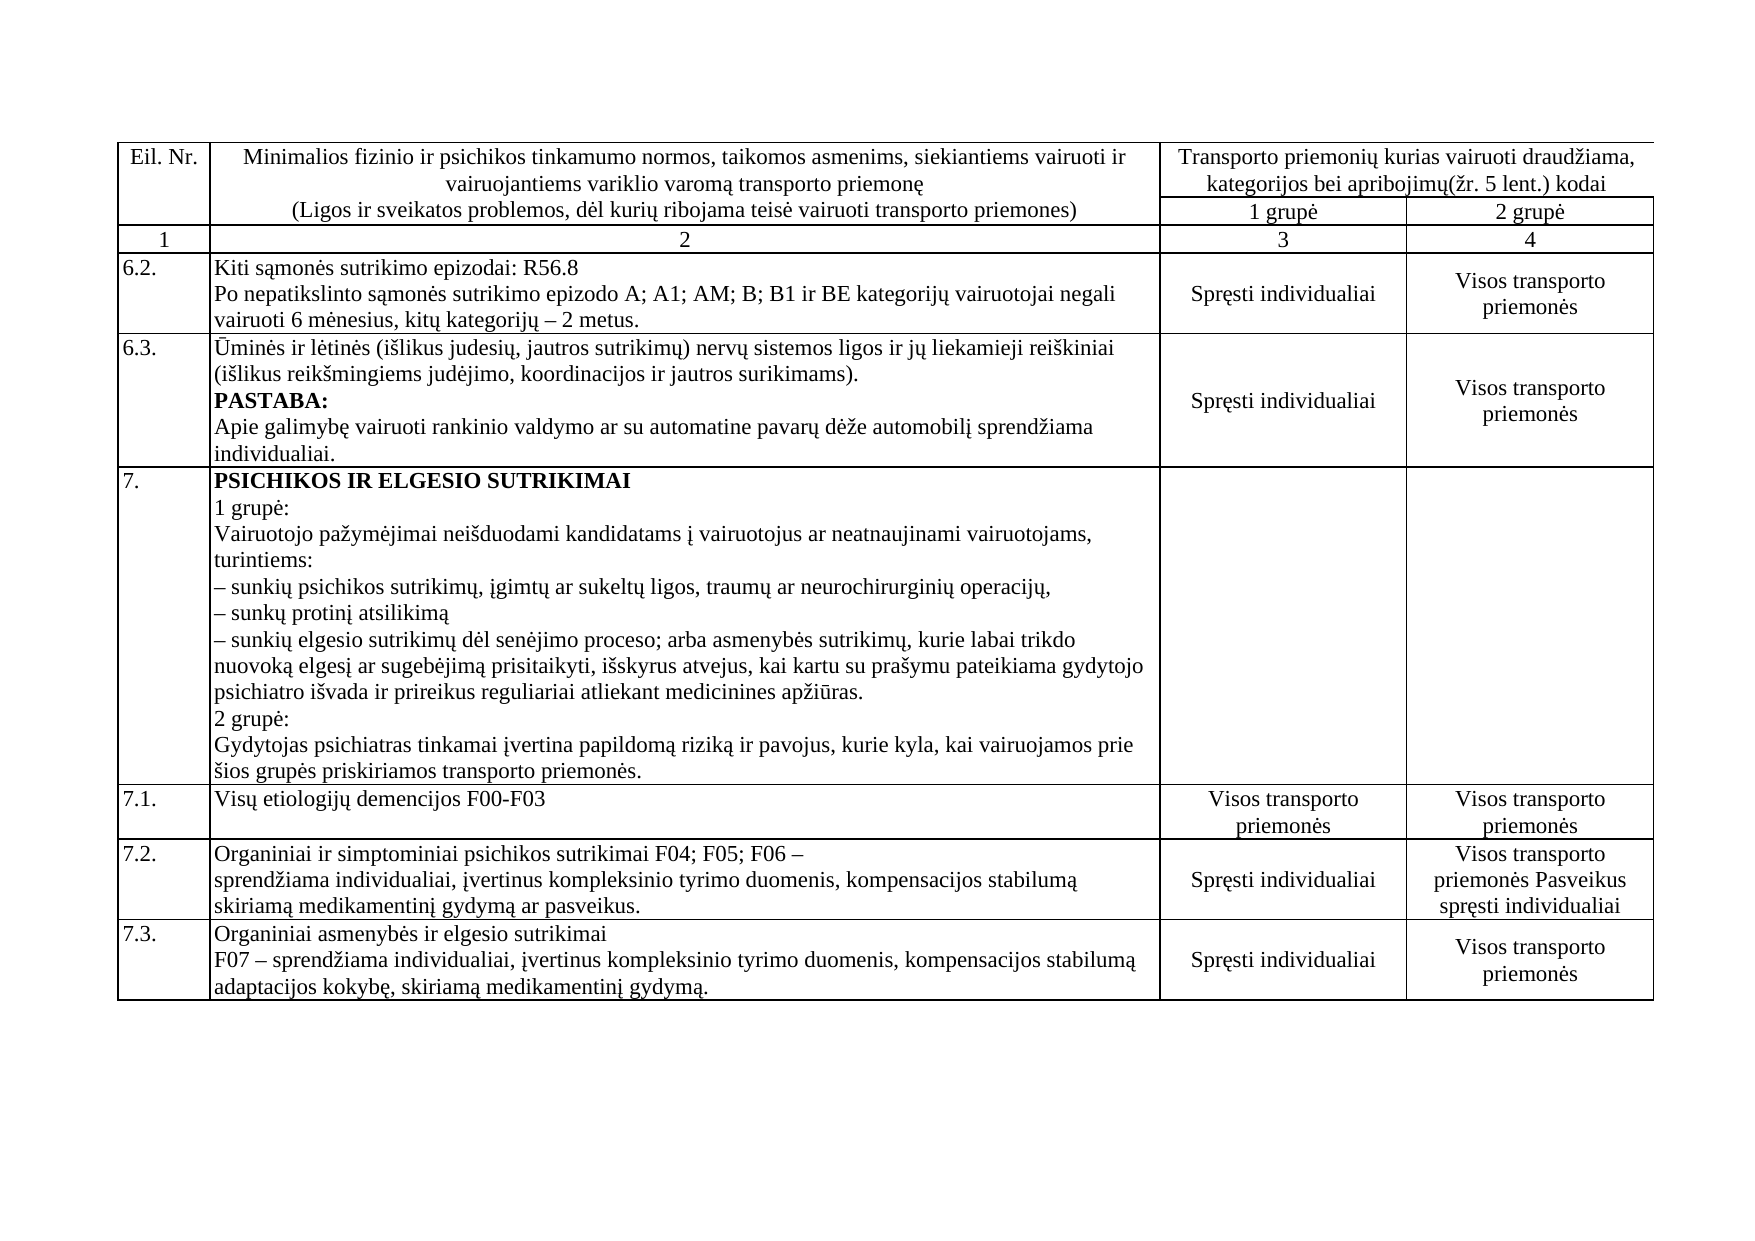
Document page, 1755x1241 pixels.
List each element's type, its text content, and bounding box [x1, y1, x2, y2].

table_cell 6.2. [119, 254, 209, 333]
table_cell Visos transporto priemonės Pasveikus spręsti individualiai [1407, 840, 1653, 919]
table_cell Spręsti individualiai [1161, 840, 1406, 919]
table_cell 7.2. [119, 840, 209, 919]
table_cell 1 grupė [1161, 198, 1406, 224]
table_cell Organiniai asmenybės ir elgesio sutrikimai F07 – sprendžiama individualiai, įvertinus kompleksinio tyrimo duomenis, kompensacijos stabilumą adaptacijos kokybę, skiriamą medikamentinį gydymą. [211, 920, 1159, 999]
table_header Transporto priemonių kurias vairuoti draudžiama, kategorijos bei apribojimų(žr. 5 lent.) kodai [1161, 143, 1653, 196]
table_cell Visos transporto priemonės [1407, 334, 1653, 466]
table_cell 6.3. [119, 334, 209, 466]
table_header Eil. Nr. [119, 143, 209, 224]
table_cell Spręsti individualiai [1161, 254, 1406, 333]
table_cell Visos transporto priemonės [1161, 785, 1406, 838]
table_cell Visos transporto priemonės [1407, 254, 1653, 333]
table_cell 3 [1161, 226, 1406, 252]
table_cell 2 [211, 226, 1159, 252]
table_cell Visų etiologijų demencijos F00-F03 [211, 785, 1159, 838]
table_header Minimalios fizinio ir psichikos tinkamumo normos, taikomos asmenims, siekiantiems vairuoti ir vairuojantiems variklio varomą transporto priemonę (Ligos ir sveikatos problemos, dėl kurių ribojama teisė vairuoti transporto priemones) [211, 143, 1159, 224]
table_cell 7.3. [119, 920, 209, 999]
table_cell 2 grupė [1407, 198, 1653, 224]
table_cell Spręsti individualiai [1161, 920, 1406, 999]
table_cell 7. [119, 468, 209, 784]
table_cell 1 [119, 226, 209, 252]
table_cell 7.1. [119, 785, 209, 838]
table_cell [1161, 468, 1406, 784]
table_cell Kiti sąmonės sutrikimo epizodai: R56.8 Po nepatikslinto sąmonės sutrikimo epizodo A; A1; AM; B; B1 ir BE kategorijų vairuotojai negali vairuoti 6 mėnesius, kitų kategorijų – 2 metus. [211, 254, 1159, 333]
table_cell 4 [1407, 226, 1653, 252]
table_cell Visos transporto priemonės [1407, 785, 1653, 838]
table_cell [1407, 468, 1653, 784]
table_cell Ūminės ir lėtinės (išlikus judesių, jautros sutrikimų) nervų sistemos ligos ir jų liekamieji reiškiniai (išlikus reikšmingiems judėjimo, koordinacijos ir jautros surikimams). PASTABA: Apie galimybę vairuoti rankinio valdymo ar su automatine pavarų dėže automobilį sprendžiama individualiai. [211, 334, 1159, 466]
table_cell Visos transporto priemonės [1407, 920, 1653, 999]
table_cell Organiniai ir simptominiai psichikos sutrikimai F04; F05; F06 – sprendžiama individualiai, įvertinus kompleksinio tyrimo duomenis, kompensacijos stabilumą skiriamą medikamentinį gydymą ar pasveikus. [211, 840, 1159, 919]
table_cell Spręsti individualiai [1161, 334, 1406, 466]
table_cell PSICHIKOS IR ELGESIO SUTRIKIMAI 1 grupė: Vairuotojo pažymėjimai neišduodami kandidatams į vairuotojus ar neatnaujinami vairuotojams, turintiems: – sunkių psichikos sutrikimų, įgimtų ar sukeltų ligos, traumų ar neurochirurginių operacijų, – sunkų protinį atsilikimą – sunkių elgesio sutrikimų dėl senėjimo proceso; arba asmenybės sutrikimų, kurie labai trikdo nuovoką elgesį ar sugebėjimą prisitaikyti, išskyrus atvejus, kai kartu su prašymu pateikiama gydytojo psichiatro išvada ir prireikus reguliariai atliekant medicinines apžiūras. 2 grupė: Gydytojas psichiatras tinkamai įvertina papildomą riziką ir pavojus, kurie kyla, kai vairuojamos prie šios grupės priskiriamos transporto priemonės. [211, 468, 1159, 784]
